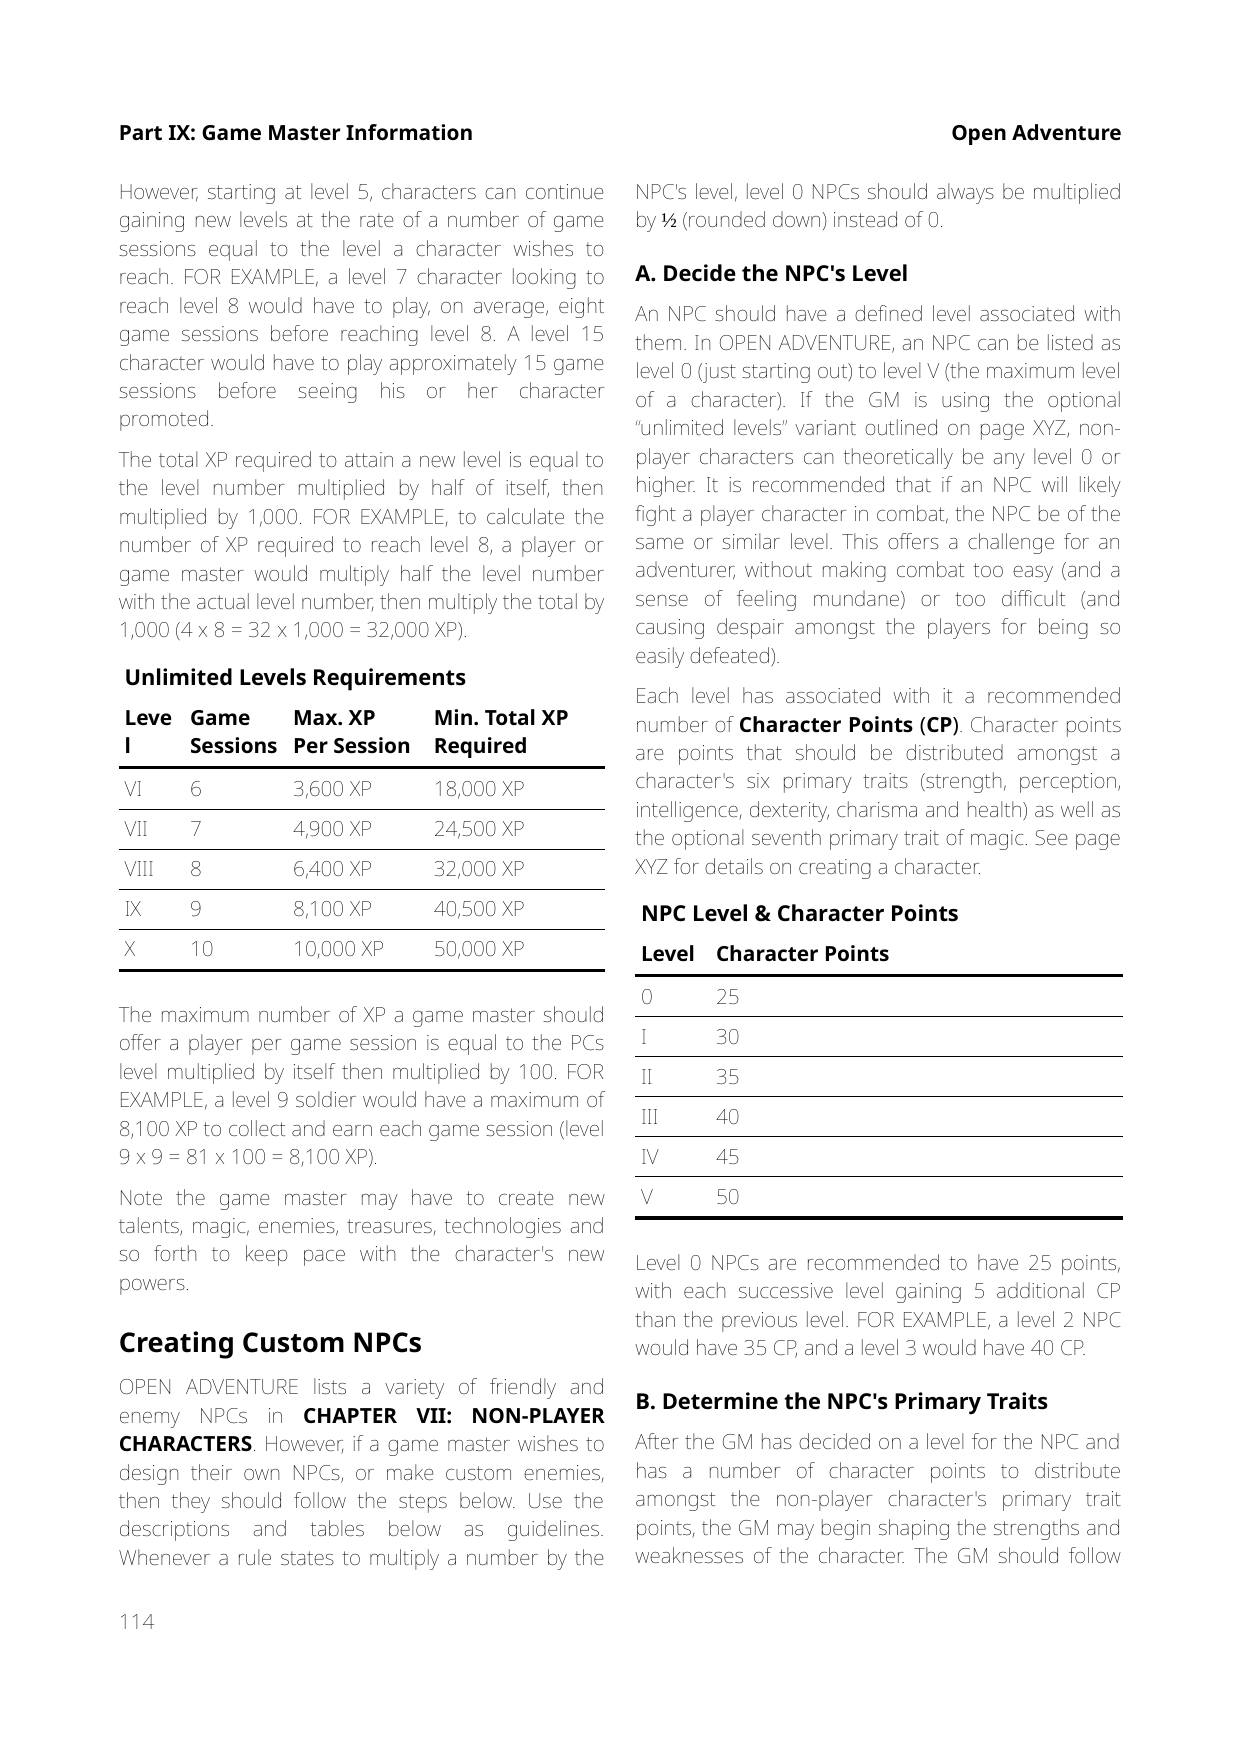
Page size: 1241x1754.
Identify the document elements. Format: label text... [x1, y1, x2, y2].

table_cell 50 [710, 1177, 1123, 1216]
text The maximum number of XP a game master should offer a player per game session is equal to the PCs level multiplied by itself then multiplied by 100. FOR EXAMPLE, a level 9 soldier would have a maximum of 8,100 XP to collect and earn each game session (level 9 x 9 = 81 x 100 = 8,100 XP). [118, 1000, 605, 1171]
text However, starting at level 5, characters can continue gaining new levels at the rate of a number of game sessions equal to the level a character wishes to reach. FOR EXAMPLE, a level 7 character looking to reach level 8 would have to play, on average, eight game sessions before reaching level 8. A level 15 character would have to play approximately 15 game sessions before seeing his or her character promoted. [118, 177, 605, 433]
table_cell 32,000 XP [428, 850, 605, 888]
text Note the game master may have to create new talents, magic, enemies, treasures, technologies and so forth to keep pace with the character's new powers. [118, 1183, 605, 1296]
table_cell Min. Total XP Required [428, 697, 605, 766]
table_cell V [635, 1177, 710, 1216]
table_cell 9 [184, 890, 287, 928]
table_cell II [635, 1057, 710, 1096]
table_cell 40,500 XP [428, 890, 605, 928]
text An NPC should have a defined level associated with them. In OPEN ADVENTURE, an NPC can be listed as level 0 (just starting out) to level V (the maximum level of a character). If the GM is using the optional “unlimited levels” variant outlined on page XYZ, non-player characters can theoretically be any level 0 or higher. It is recommended that if an NPC will likely fight a player character in combat, the NPC be of the same or similar level. This offers a challenge for an adventurer, without making combat too easy (and a sense of feeling mundane) or too difficult (and causing despair amongst the players for being so easily defeated). [635, 299, 1122, 669]
table_cell 40 [710, 1097, 1123, 1136]
table_cell 10 [184, 930, 287, 968]
table_cell I [635, 1017, 710, 1056]
table_header Unlimited Levels Requirements [119, 656, 605, 697]
text The total XP required to attain a new level is equal to the level number multiplied by half of itself, then multiplied by 1,000. FOR EXAMPLE, to calculate the number of XP required to reach level 8, a player or game master would multiply half the level number with the actual level number, then multiply the total by 1,000 (4 x 8 = 32 x 1,000 = 32,000 XP). [118, 445, 605, 644]
table_cell Game Sessions [184, 697, 287, 766]
text Creating Custom NPCs [118, 1323, 605, 1360]
table_cell Level [635, 934, 710, 973]
table_cell 25 [710, 977, 1123, 1016]
text OPEN ADVENTURE lists a variety of friendly and enemy NPCs in CHAPTER VII: NON-PLAYER CHARACTERS. However, if a game master wishes to design their own NPCs, or make custom enemies, then they should follow the steps below. Use the descriptions and tables below as guidelines. Whenever a rule states to multiply a number by the [118, 1372, 605, 1571]
table_header NPC Level & Character Points [635, 892, 1123, 933]
table_cell 50,000 XP [428, 930, 605, 968]
text Level 0 NPCs are recommended to have 25 points, with each successive level gaining 5 additional CP than the previous level. FOR EXAMPLE, a level 2 NPC would have 35 CP, and a level 3 would have 40 CP. [635, 1220, 1122, 1362]
table_cell 6,400 XP [287, 850, 428, 888]
table_cell 30 [710, 1017, 1123, 1056]
text A. Decide the NPC's Level [635, 258, 1122, 288]
table_cell VI [119, 769, 184, 808]
table_cell 18,000 XP [428, 769, 605, 808]
table_cell Level [119, 697, 184, 766]
table_cell VIII [119, 850, 184, 888]
table_cell 3,600 XP [287, 769, 428, 808]
table_cell 7 [184, 810, 287, 848]
table_cell 35 [710, 1057, 1123, 1096]
table_cell 4,900 XP [287, 810, 428, 848]
text B. Determine the NPC's Primary Traits [635, 1386, 1122, 1416]
table_cell Max. XP Per Session [287, 697, 428, 766]
table_cell IV [635, 1137, 710, 1176]
text Each level has associated with it a recommended number of Character Points (CP). Character points are points that should be distributed amongst a character's six primary traits (strength, perception, intelligence, dexterity, charisma and health) as well as the optional seventh primary trait of magic. See page XYZ for details on creating a character. [635, 681, 1122, 880]
table_cell 24,500 XP [428, 810, 605, 848]
table_cell 8,100 XP [287, 890, 428, 928]
table_cell Character Points [710, 934, 1123, 973]
text After the GM has decided on a level for the NPC and has a number of character points to distribute amongst the non-player character's primary trait points, the GM may begin shaping the strengths and weaknesses of the character. The GM should follow [635, 1427, 1122, 1570]
table_cell 45 [710, 1137, 1123, 1176]
text NPC's level, level 0 NPCs should always be multiplied by ½ (rounded down) instead of 0. [635, 177, 1122, 234]
table_cell III [635, 1097, 710, 1136]
table_cell X [119, 930, 184, 968]
table_cell 10,000 XP [287, 930, 428, 968]
table_cell VII [119, 810, 184, 848]
table_cell IX [119, 890, 184, 928]
table_cell 8 [184, 850, 287, 888]
table_cell 6 [184, 769, 287, 808]
table_cell 0 [635, 977, 710, 1016]
